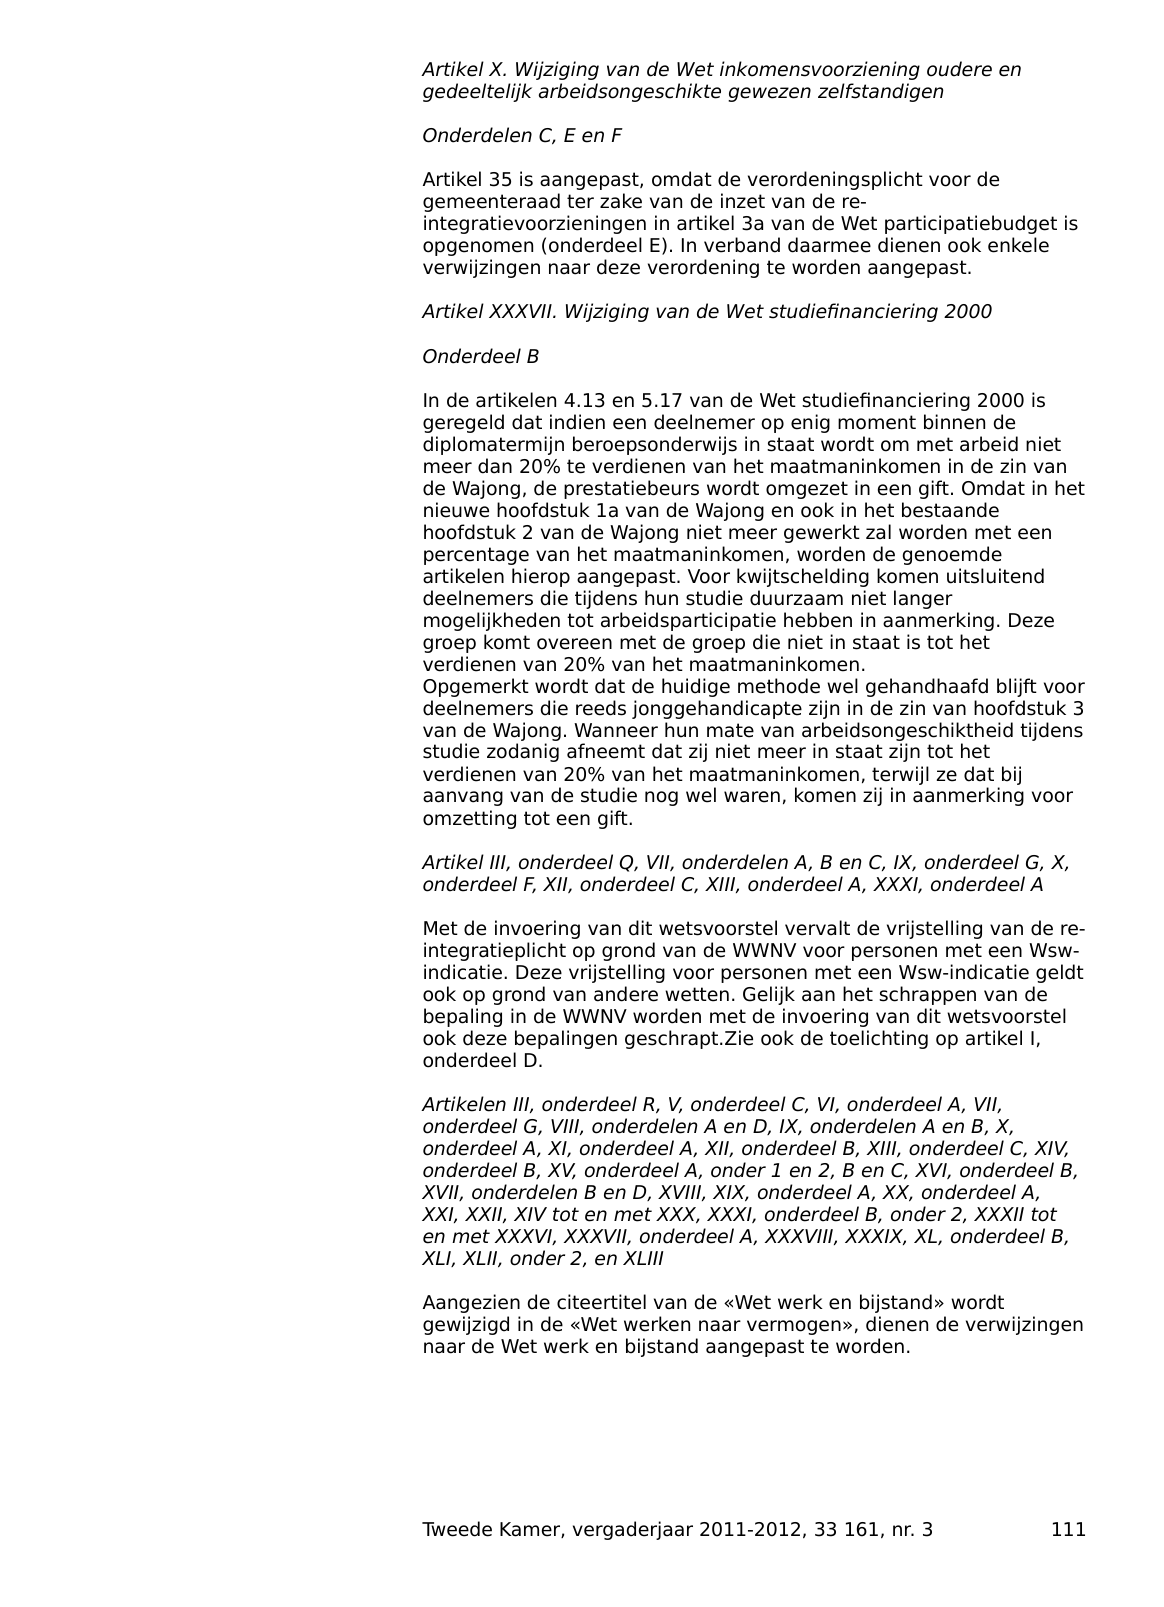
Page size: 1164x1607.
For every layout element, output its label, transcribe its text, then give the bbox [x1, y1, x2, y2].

subtitle Artikelen III, onderdeel R, V, onderdeel C, VI, onderdeel A, VII, onderdeel G, VIII, onderdelen A en D, IX, onderdelen A en B, X, onderdeel A, XI, onderdeel A, XII, onderdeel B, XIII, onderdeel C, XIV, onderdeel B, XV, onderdeel A, onder 1 en 2, B en C, XVI, onderdeel B, XVII, onderdelen B en D, XVIII, XIX, onderdeel A, XX, onderdeel A, XXI, XXII, XIV tot en met XXX, XXXI, onderdeel B, onder 2, XXXII tot en met XXXVI, XXXVII, onderdeel A, XXXVIII, XXXIX, XL, onderdeel B, XLI, XLII, onder 2, en XLIII [422, 1094, 1087, 1269]
subtitle Onderdelen C, E en F [422, 125, 1087, 147]
text Artikel 35 is aangepast, omdat de verordeningsplicht voor de gemeenteraad ter zake van de inzet van de re-integratievoorzieningen in artikel 3a van de Wet participatiebudget is opgenomen (onderdeel E). In verband daarmee dienen ook enkele verwijzingen naar deze verordening te worden aangepast. [422, 169, 1087, 279]
subtitle Artikel III, onderdeel Q, VII, onderdelen A, B en C, IX, onderdeel G, X, onderdeel F, XII, onderdeel C, XIII, onderdeel A, XXXI, onderdeel A [422, 852, 1087, 896]
text In de artikelen 4.13 en 5.17 van de Wet studiefinanciering 2000 is geregeld dat indien een deelnemer op enig moment binnen de diplomatermijn beroepsonderwijs in staat wordt om met arbeid niet meer dan 20% te verdienen van het maatmaninkomen in de zin van de Wajong, de prestatiebeurs wordt omgezet in een gift. Omdat in het nieuwe hoofdstuk 1a van de Wajong en ook in het bestaande hoofdstuk 2 van de Wajong niet meer gewerkt zal worden met een percentage van het maatmaninkomen, worden de genoemde artikelen hierop aangepast. Voor kwijtschelding komen uitsluitend deelnemers die tijdens hun studie duurzaam niet langer mogelijkheden tot arbeidsparticipatie hebben in aanmerking. Deze groep komt overeen met de groep die niet in staat is tot het verdienen van 20% van het maatmaninkomen. [422, 390, 1087, 676]
subtitle Onderdeel B [422, 346, 1087, 368]
subtitle Artikel X. Wijziging van de Wet inkomensvoorziening oudere en gedeeltelijk arbeidsongeschikte gewezen zelfstandigen [422, 59, 1087, 103]
subtitle Artikel XXXVII. Wijziging van de Wet studiefinanciering 2000 [422, 301, 1087, 323]
text Met de invoering van dit wetsvoorstel vervalt de vrijstelling van de re-integratieplicht op grond van de WWNV voor personen met een Wsw-indicatie. Deze vrijstelling voor personen met een Wsw-indicatie geldt ook op grond van andere wetten. Gelijk aan het schrappen van de bepaling in de WWNV worden met de invoering van dit wetsvoorstel ook deze bepalingen geschrapt.Zie ook de toelichting op artikel I, onderdeel D. [422, 918, 1087, 1072]
text Opgemerkt wordt dat de huidige methode wel gehandhaafd blijft voor deelnemers die reeds jonggehandicapte zijn in de zin van hoofdstuk 3 van de Wajong. Wanneer hun mate van arbeidsongeschiktheid tijdens studie zodanig afneemt dat zij niet meer in staat zijn tot het verdienen van 20% van het maatmaninkomen, terwijl ze dat bij aanvang van de studie nog wel waren, komen zij in aanmerking voor omzetting tot een gift. [422, 676, 1087, 829]
text Aangezien de citeertitel van de «Wet werk en bijstand» wordt gewijzigd in de «Wet werken naar vermogen», dienen de verwijzingen naar de Wet werk en bijstand aangepast te worden. [422, 1292, 1087, 1358]
